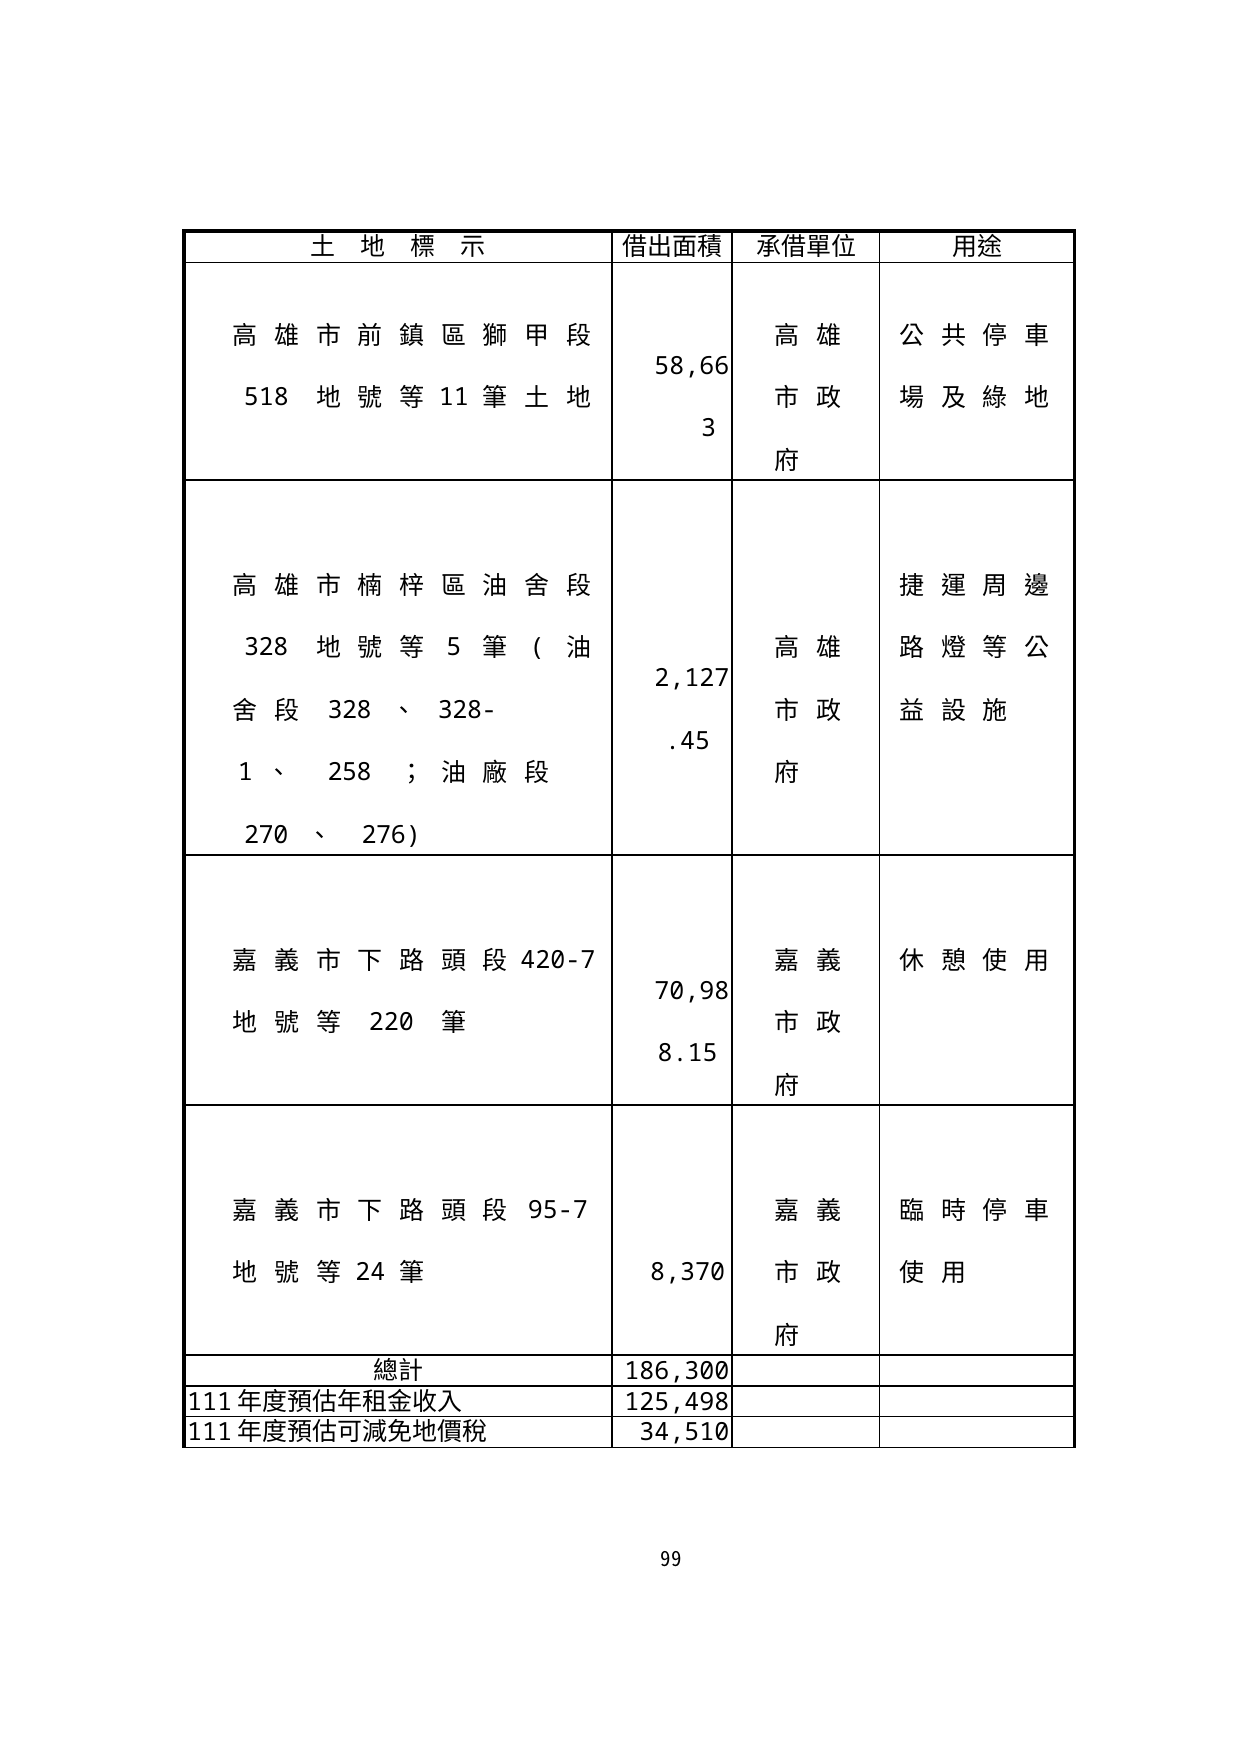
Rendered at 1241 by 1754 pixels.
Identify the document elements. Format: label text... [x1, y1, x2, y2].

table_cell 嘉義市政府 [733, 1106, 879, 1354]
table_cell 34,510 [613, 1417, 731, 1446]
table_cell 總計 [186, 1356, 611, 1385]
table_cell 嘉義市下路頭段95-7地號等24筆 [186, 1106, 611, 1354]
table_cell 70,988.15 [613, 856, 731, 1104]
table_cell [880, 1417, 1073, 1446]
table_cell 111年度預估可減免地價稅 [186, 1417, 611, 1446]
table_header 土 地 標 示 [186, 233, 611, 262]
table_cell [880, 1387, 1073, 1416]
table_cell 186,300 [613, 1356, 731, 1385]
table_cell 8,370 [613, 1106, 731, 1354]
table_cell 58,663 [613, 263, 731, 479]
table_cell 嘉義市政府 [733, 856, 879, 1104]
table_cell 高雄市前鎮區獅甲段518地號等11筆土地 [186, 263, 611, 479]
table_cell 公共停車場及綠地 [880, 263, 1073, 479]
table_cell 111年度預估年租金收入 [186, 1387, 611, 1416]
table_cell 高雄市政府 [733, 481, 879, 854]
table_cell 捷運周邊路燈等公益設施 [880, 481, 1073, 854]
table_cell [733, 1356, 879, 1385]
table_header 承借單位 [733, 233, 879, 262]
table_cell 嘉義市下路頭段420-7地號等220筆 [186, 856, 611, 1104]
table_cell [880, 1356, 1073, 1385]
table_cell 臨時停車使用 [880, 1106, 1073, 1354]
table_cell 125,498 [613, 1387, 731, 1416]
table_cell 2,127.45 [613, 481, 731, 854]
table_header 用途 [880, 233, 1073, 262]
table_cell 休憩使用 [880, 856, 1073, 1104]
table_header 借出面積 [613, 233, 731, 262]
table_cell 高雄市楠梓區油舍段328地號等5筆(油舍段328、328-1、258；油廠段270、276) [186, 481, 611, 854]
table_cell [733, 1417, 879, 1446]
table_cell [733, 1387, 879, 1416]
table_cell 高雄市政府 [733, 263, 879, 479]
